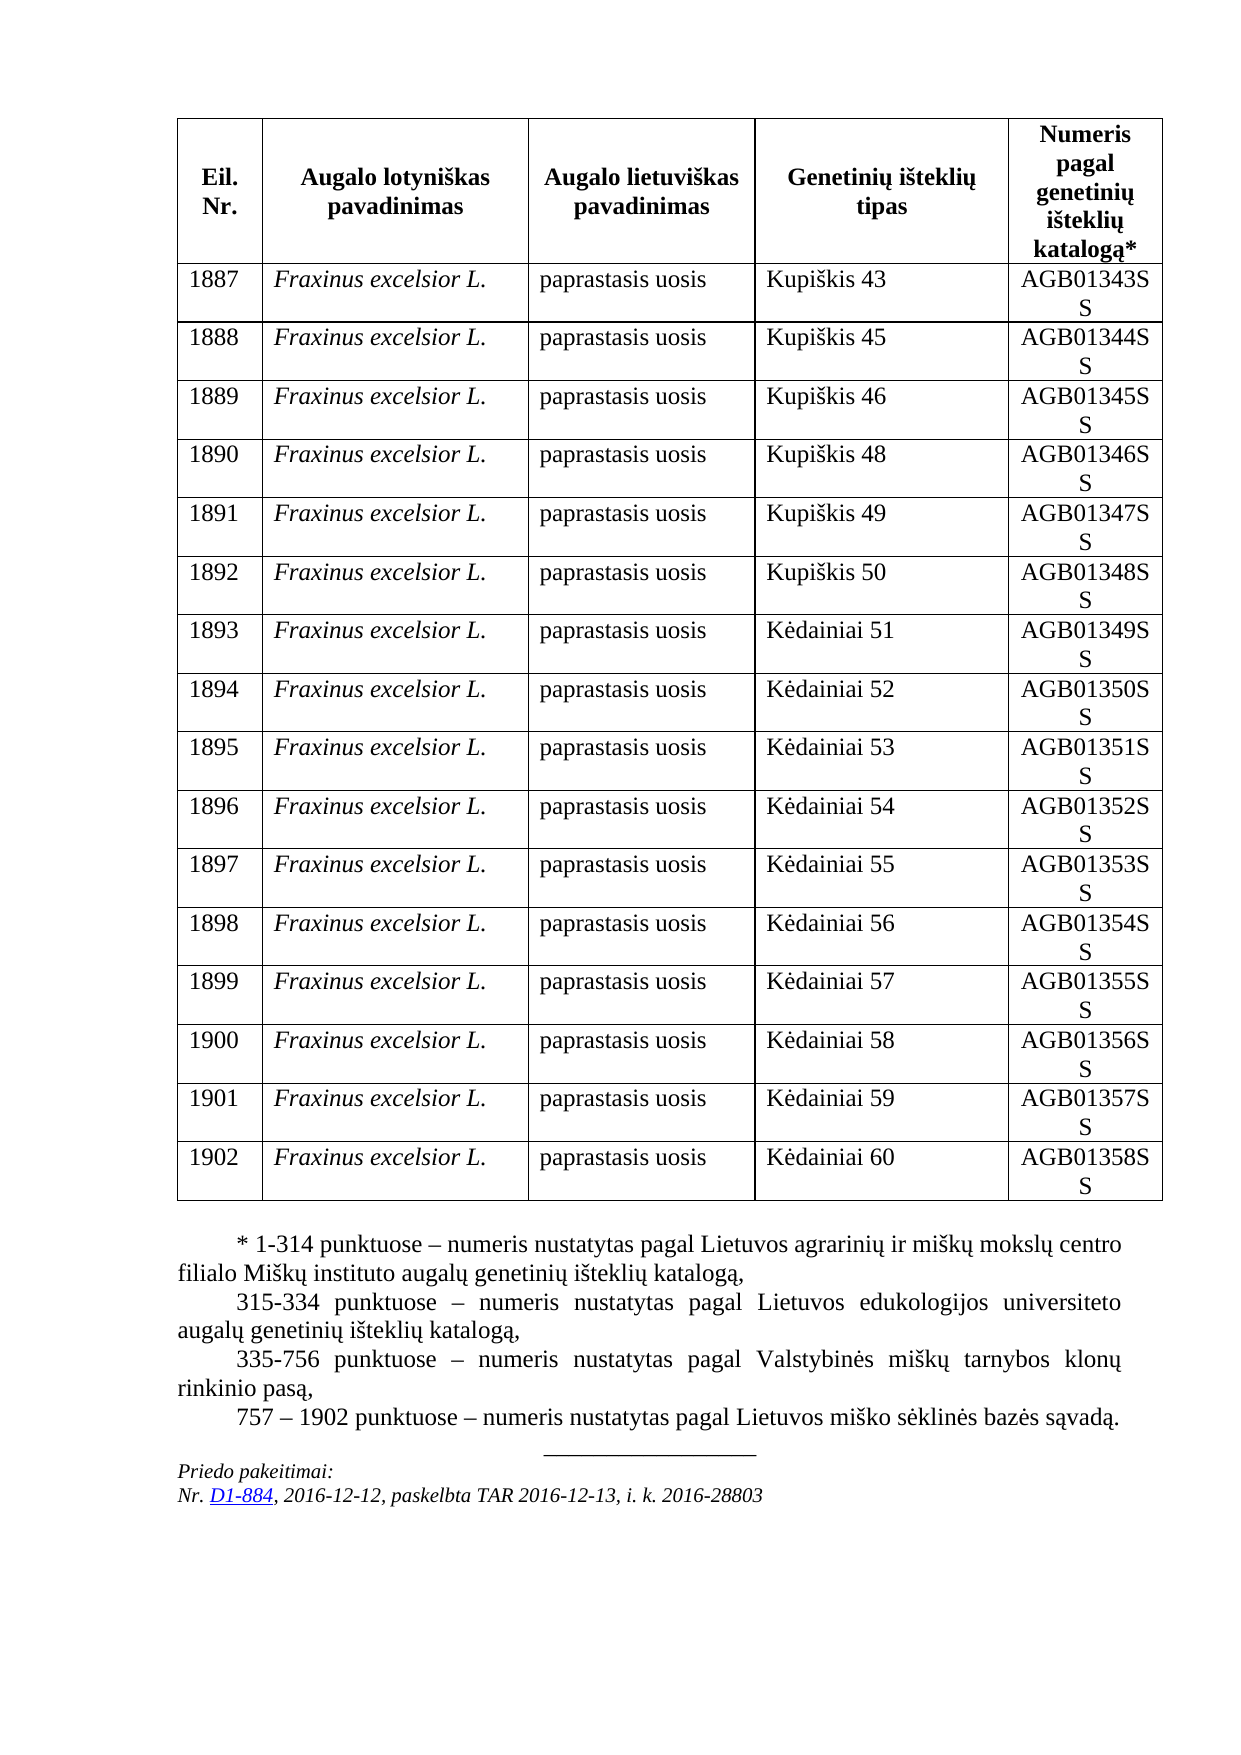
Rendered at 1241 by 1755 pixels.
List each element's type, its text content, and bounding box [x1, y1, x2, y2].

table_cell AGB01351SS [1009, 732, 1162, 790]
table_cell Fraxinus excelsior L. [263, 908, 528, 965]
table_cell Kupiškis 50 [756, 557, 1008, 614]
text 315-334 punktuose – numeris nustatytas pagal Lietuvos edukologijos universiteto augalų genetinių išteklių katalogą, [177, 1287, 1122, 1344]
table_header Eil. Nr. [178, 119, 262, 263]
table_cell Fraxinus excelsior L. [263, 381, 528, 438]
table_cell AGB01349SS [1009, 615, 1162, 673]
table_cell AGB01350SS [1009, 674, 1162, 731]
table_cell Fraxinus excelsior L. [263, 791, 528, 848]
text Priedo pakeitimai: [177, 1459, 1122, 1483]
table_cell Kėdainiai 51 [756, 615, 1008, 673]
table_cell AGB01352SS [1009, 791, 1162, 848]
table_cell Fraxinus excelsior L. [263, 323, 528, 380]
table_cell 1893 [178, 615, 262, 673]
table_cell 1890 [178, 440, 262, 497]
table_cell Fraxinus excelsior L. [263, 615, 528, 673]
table_cell Kupiškis 49 [756, 498, 1008, 556]
table_cell Kėdainiai 54 [756, 791, 1008, 848]
table_cell 1895 [178, 732, 262, 790]
table_header Genetinių išteklių tipas [756, 119, 1008, 263]
table_cell Fraxinus excelsior L. [263, 849, 528, 907]
table_cell Kėdainiai 56 [756, 908, 1008, 965]
table_cell AGB01345SS [1009, 381, 1162, 438]
table_cell paprastasis uosis [529, 498, 754, 556]
text _________________ [177, 1431, 1122, 1459]
table_cell Kupiškis 45 [756, 323, 1008, 380]
table_cell paprastasis uosis [529, 381, 754, 438]
table_cell 1902 [178, 1142, 262, 1199]
table_cell 1891 [178, 498, 262, 556]
table_cell AGB01353SS [1009, 849, 1162, 907]
table_cell AGB01348SS [1009, 557, 1162, 614]
table_cell paprastasis uosis [529, 849, 754, 907]
table_cell Fraxinus excelsior L. [263, 440, 528, 497]
table_cell 1896 [178, 791, 262, 848]
table_cell 1897 [178, 849, 262, 907]
table_header Augalo lotyniškas pavadinimas [263, 119, 528, 263]
table_cell paprastasis uosis [529, 732, 754, 790]
table_cell paprastasis uosis [529, 1142, 754, 1199]
table_cell paprastasis uosis [529, 791, 754, 848]
text 757 – 1902 punktuose – numeris nustatytas pagal Lietuvos miško sėklinės bazės sąvadą. [177, 1402, 1122, 1431]
table_cell 1889 [178, 381, 262, 438]
table_cell Fraxinus excelsior L. [263, 264, 528, 321]
table_cell paprastasis uosis [529, 908, 754, 965]
table_cell AGB01344SS [1009, 323, 1162, 380]
table_cell Kėdainiai 53 [756, 732, 1008, 790]
table_cell 1899 [178, 966, 262, 1024]
table_cell Fraxinus excelsior L. [263, 1142, 528, 1199]
table_cell Fraxinus excelsior L. [263, 498, 528, 556]
table_cell 1894 [178, 674, 262, 731]
table_cell paprastasis uosis [529, 615, 754, 673]
table_cell AGB01346SS [1009, 440, 1162, 497]
table_cell Kupiškis 48 [756, 440, 1008, 497]
table_cell paprastasis uosis [529, 440, 754, 497]
table_cell Kėdainiai 58 [756, 1025, 1008, 1082]
table_cell 1898 [178, 908, 262, 965]
text * 1-314 punktuose – numeris nustatytas pagal Lietuvos agrarinių ir miškų mokslų centro filialo Miškų instituto augalų genetinių išteklių katalogą, [177, 1229, 1122, 1287]
table_cell 1900 [178, 1025, 262, 1082]
table_cell Fraxinus excelsior L. [263, 732, 528, 790]
table_cell Fraxinus excelsior L. [263, 674, 528, 731]
table_cell paprastasis uosis [529, 1025, 754, 1082]
table_cell paprastasis uosis [529, 557, 754, 614]
table_header Augalo lietuviškas pavadinimas [529, 119, 754, 263]
text 335-756 punktuose – numeris nustatytas pagal Valstybinės miškų tarnybos klonų rinkinio pasą, [177, 1344, 1122, 1402]
table_cell paprastasis uosis [529, 966, 754, 1024]
table_cell 1887 [178, 264, 262, 321]
table_cell Kupiškis 46 [756, 381, 1008, 438]
table_cell 1892 [178, 557, 262, 614]
table_header Numeris pagal genetinių išteklių katalogą* [1009, 119, 1162, 263]
table_cell Kėdainiai 59 [756, 1084, 1008, 1141]
table_cell Kėdainiai 52 [756, 674, 1008, 731]
table_cell Kėdainiai 57 [756, 966, 1008, 1024]
table_cell paprastasis uosis [529, 264, 754, 321]
table_cell Fraxinus excelsior L. [263, 966, 528, 1024]
table_cell Kupiškis 43 [756, 264, 1008, 321]
text Nr. D1-884, 2016-12-12, paskelbta TAR 2016-12-13, i. k. 2016-28803 [177, 1483, 1122, 1507]
table_cell Fraxinus excelsior L. [263, 557, 528, 614]
table_cell paprastasis uosis [529, 674, 754, 731]
table_cell Fraxinus excelsior L. [263, 1084, 528, 1141]
table_cell AGB01355SS [1009, 966, 1162, 1024]
table_cell paprastasis uosis [529, 323, 754, 380]
table_cell 1901 [178, 1084, 262, 1141]
table_cell paprastasis uosis [529, 1084, 754, 1141]
table_cell 1888 [178, 323, 262, 380]
table_cell Kėdainiai 55 [756, 849, 1008, 907]
table_cell AGB01354SS [1009, 908, 1162, 965]
table_cell AGB01356SS [1009, 1025, 1162, 1082]
table_cell AGB01357SS [1009, 1084, 1162, 1141]
table_cell Fraxinus excelsior L. [263, 1025, 528, 1082]
table_cell Kėdainiai 60 [756, 1142, 1008, 1199]
table_cell AGB01358SS [1009, 1142, 1162, 1199]
table_cell AGB01343SS [1009, 264, 1162, 321]
table_cell AGB01347SS [1009, 498, 1162, 556]
